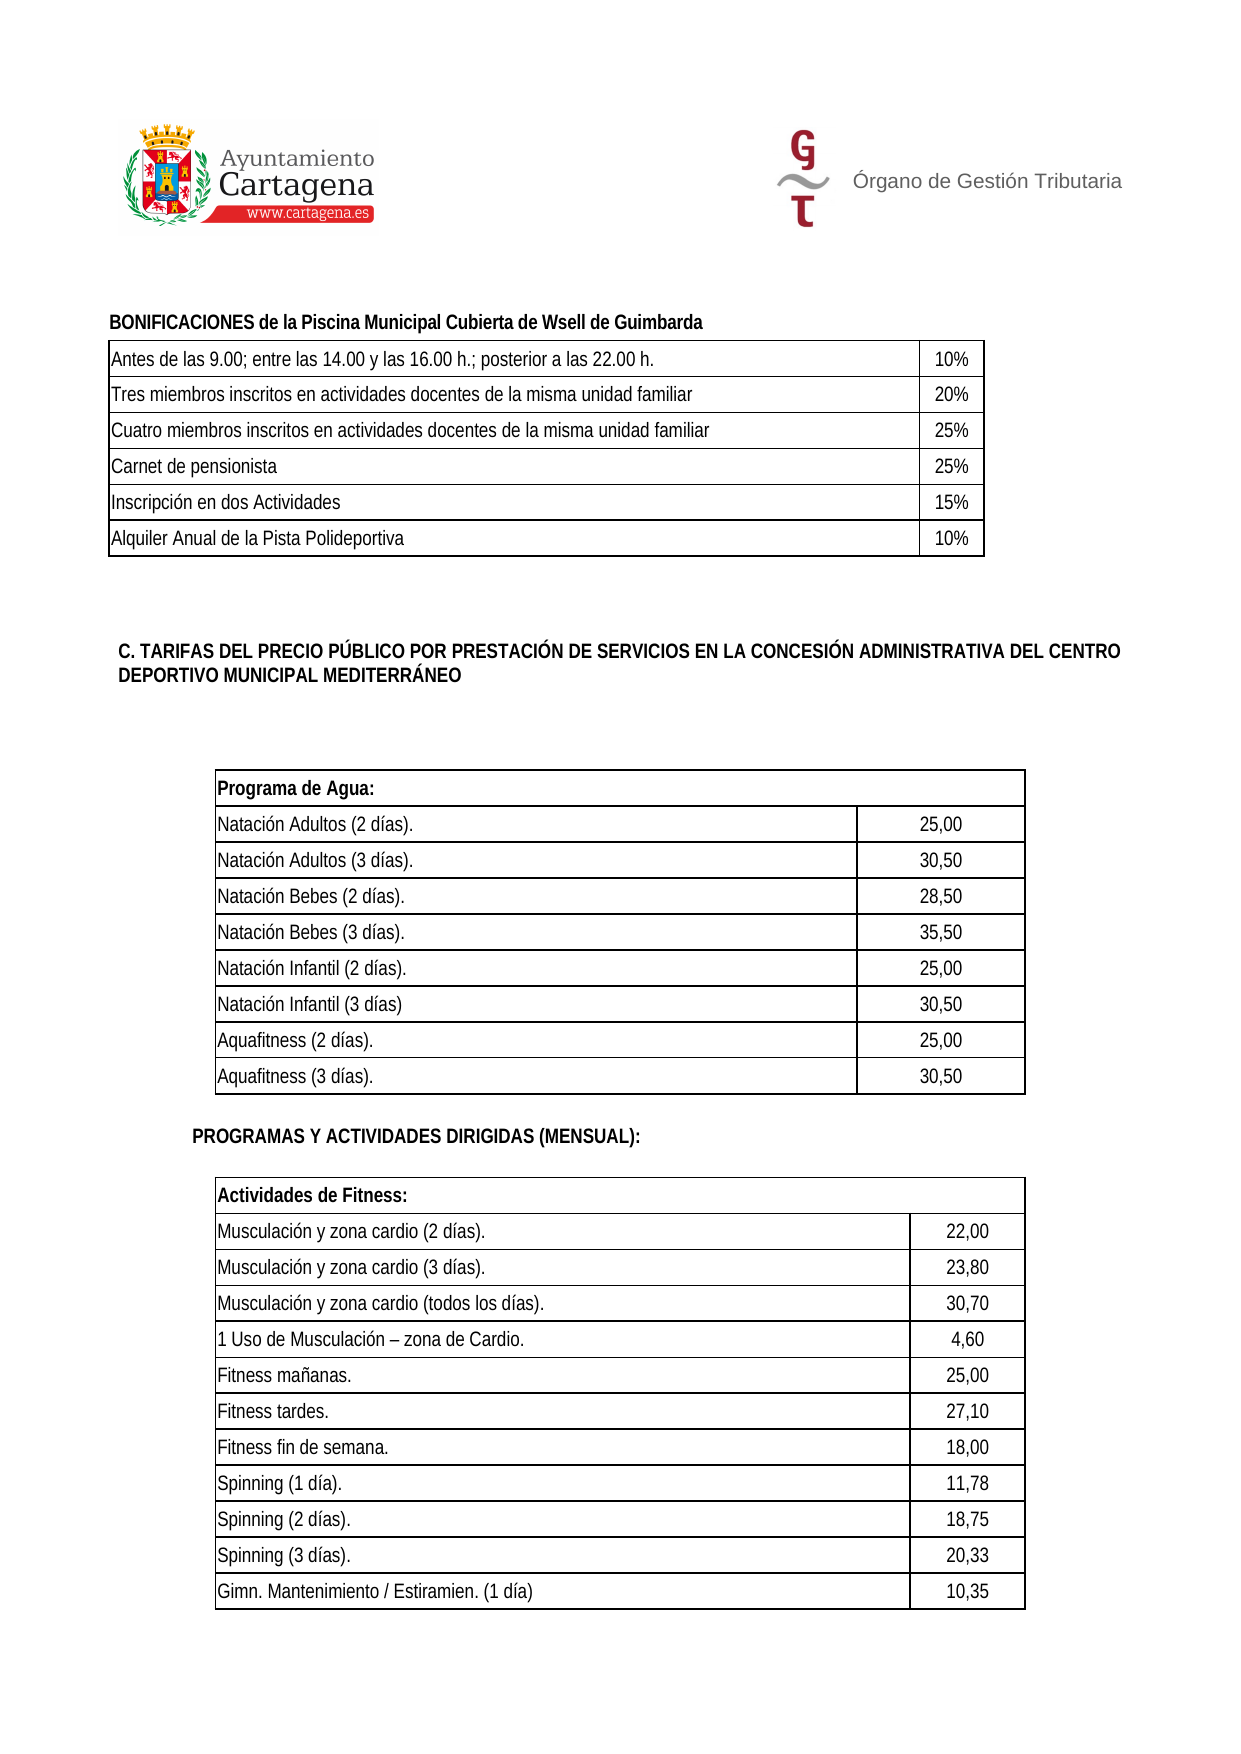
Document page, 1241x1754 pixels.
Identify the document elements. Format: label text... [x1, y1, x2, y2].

table_cell 25,00 [858, 807, 1024, 841]
text C. TARIFAS DEL PRECIO PÚBLICO POR PRESTACIÓN DE SERVICIOS EN LA CONCESIÓN ADMINISTRATIVA DEL CENTRO DEPORTIVO MUNICIPAL MEDITERRÁNEO [118, 639, 1122, 687]
table_cell Fitness mañanas. [216, 1358, 909, 1392]
table_cell 20,33 [911, 1538, 1024, 1572]
table_cell 30,70 [911, 1286, 1024, 1320]
table_cell 30,50 [858, 987, 1024, 1021]
table_cell Spinning (1 día). [216, 1466, 909, 1500]
table_header Programa de Agua: [216, 771, 1024, 805]
table_cell Alquiler Anual de la Pista Polideportiva [110, 521, 919, 555]
table_cell 25,00 [911, 1358, 1024, 1392]
table_cell 15% [920, 485, 983, 519]
table_cell 35,50 [858, 915, 1024, 949]
table_cell 11,78 [911, 1466, 1024, 1500]
table_cell Natación Infantil (3 días) [216, 987, 856, 1021]
table_cell Carnet de pensionista [110, 449, 919, 483]
table_cell 20% [920, 377, 983, 412]
table_cell Fitness fin de semana. [216, 1430, 909, 1464]
table_cell 18,00 [911, 1430, 1024, 1464]
table_cell Tres miembros inscritos en actividades docentes de la misma unidad familiar [110, 377, 919, 412]
table_cell Spinning (2 días). [216, 1502, 909, 1536]
table_cell Natación Bebes (2 días). [216, 879, 856, 913]
text PROGRAMAS Y ACTIVIDADES DIRIGIDAS (MENSUAL): [118, 1123, 1122, 1147]
table_header [979, 304, 984, 340]
table_header Actividades de Fitness: [216, 1178, 1024, 1213]
table_cell Antes de las 9.00; entre las 14.00 y las 16.00 h.; posterior a las 22.00 h. [110, 341, 919, 376]
table_cell 28,50 [858, 879, 1024, 913]
table_cell 22,00 [911, 1214, 1024, 1248]
table_header BONIFICACIONES de la Piscina Municipal Cubierta de Wsell de Guimbarda [109, 304, 974, 340]
table_cell 23,80 [911, 1250, 1024, 1284]
table_cell 30,50 [858, 1058, 1024, 1093]
table_cell Cuatro miembros inscritos en actividades docentes de la misma unidad familiar [110, 413, 919, 447]
table_cell Natación Adultos (3 días). [216, 843, 856, 877]
table_cell 25,00 [858, 951, 1024, 985]
picture [117, 119, 379, 236]
table_cell 4,60 [911, 1322, 1024, 1356]
table_cell 10% [920, 521, 983, 555]
table_cell Aquafitness (3 días). [216, 1058, 856, 1093]
table_cell Natación Adultos (2 días). [216, 807, 856, 841]
table_cell 25% [920, 449, 983, 483]
table_cell Natación Infantil (2 días). [216, 951, 856, 985]
table_cell Musculación y zona cardio (todos los días). [216, 1286, 909, 1320]
table_cell Spinning (3 días). [216, 1538, 909, 1572]
table_cell 25,00 [858, 1023, 1024, 1057]
table_cell Musculación y zona cardio (2 días). [216, 1214, 909, 1248]
table_cell 27,10 [911, 1394, 1024, 1428]
table_cell Musculación y zona cardio (3 días). [216, 1250, 909, 1284]
table_cell Gimn. Mantenimiento / Estiramien. (1 día) [216, 1574, 909, 1608]
table_cell Natación Bebes (3 días). [216, 915, 856, 949]
table_header [974, 304, 979, 340]
table_cell 18,75 [911, 1502, 1024, 1536]
table_cell Inscripción en dos Actividades [110, 485, 919, 519]
table_cell 25% [920, 413, 983, 447]
table_cell 30,50 [858, 843, 1024, 877]
table_cell 10% [920, 341, 983, 376]
table_cell Fitness tardes. [216, 1394, 909, 1428]
table_cell 1 Uso de Musculación – zona de Cardio. [216, 1322, 909, 1356]
table_cell Aquafitness (2 días). [216, 1023, 856, 1057]
table_cell 10,35 [911, 1574, 1024, 1608]
